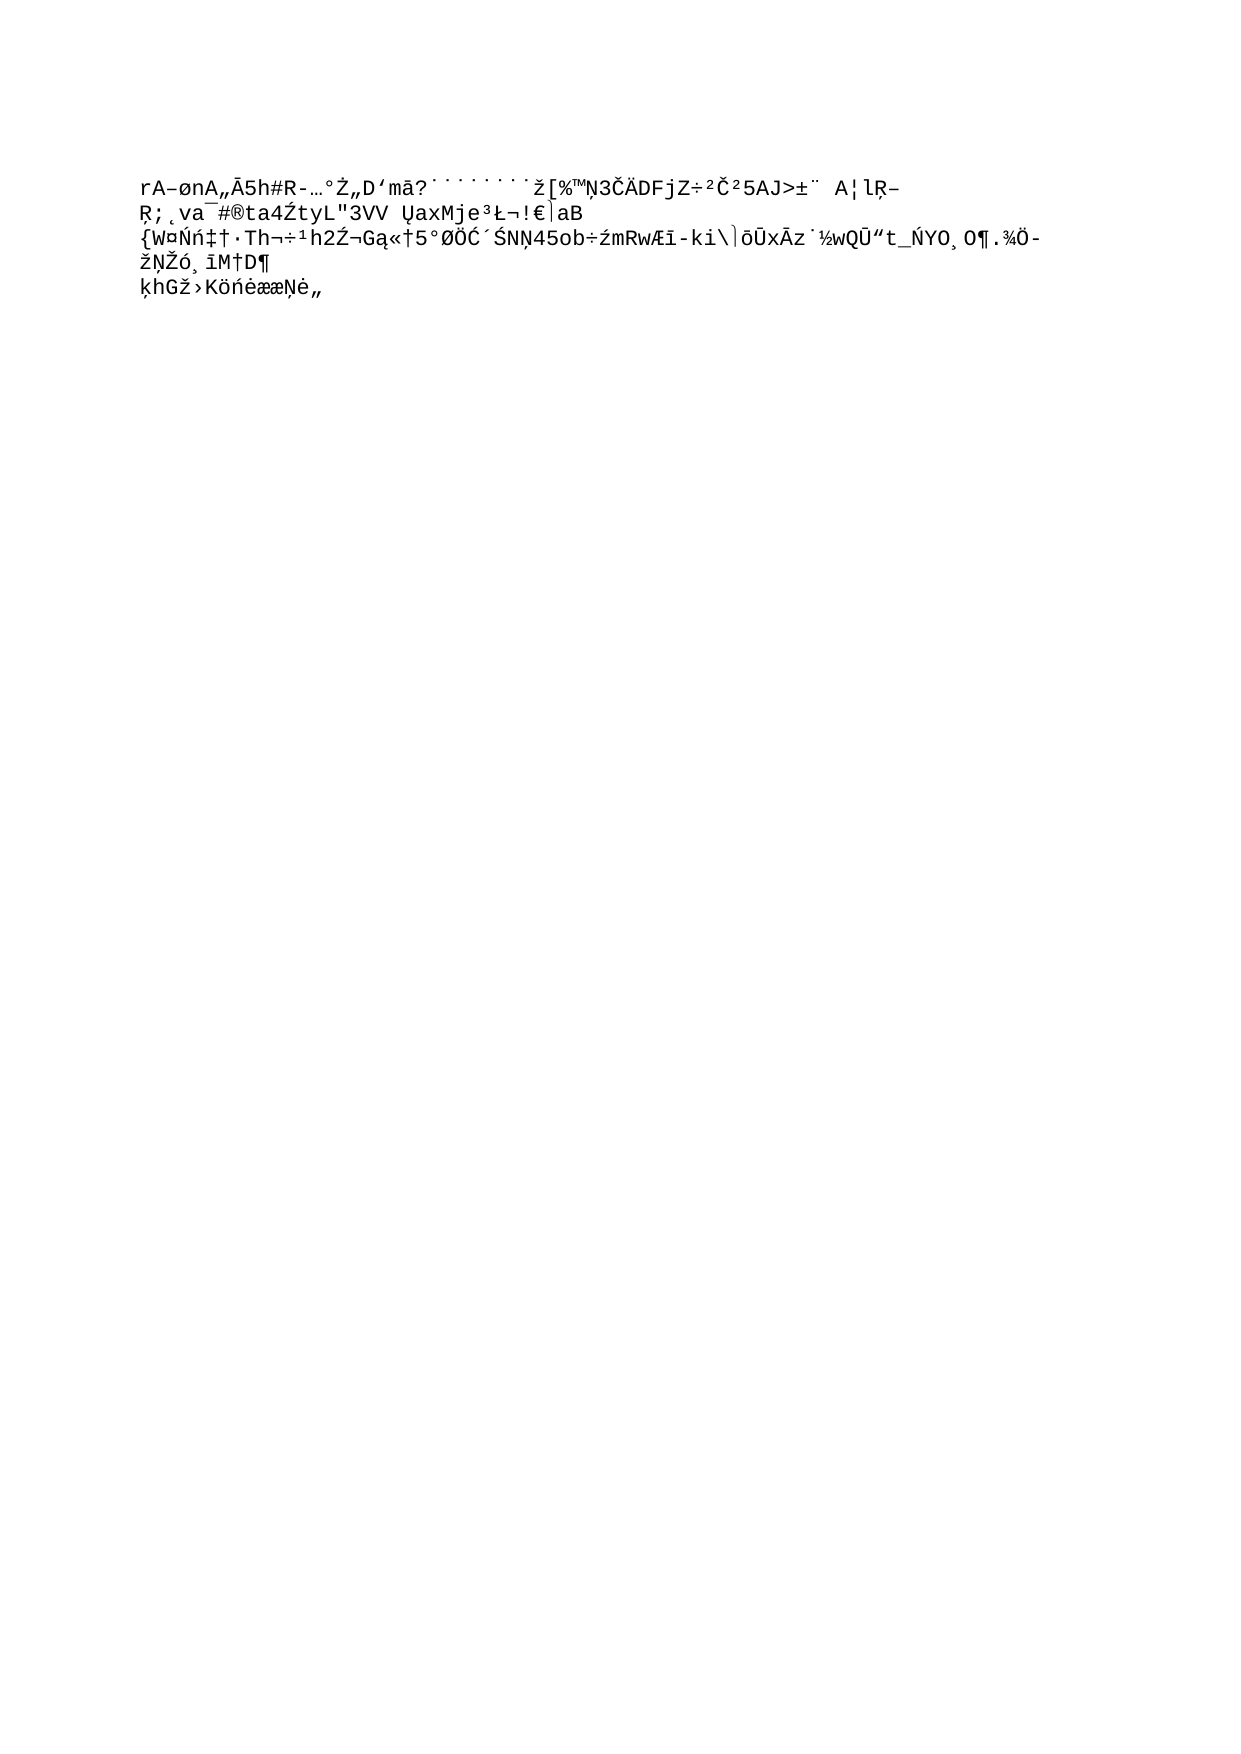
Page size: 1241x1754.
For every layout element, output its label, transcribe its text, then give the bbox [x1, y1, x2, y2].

text rA–ønA„Ā5h#R-…°Ż„D‘mā?˙˙˙˙˙˙˙˙ž[%™Ņ3ČÄDFjZ÷²­Č²5AJ>±¨ A¦l­Ŗ–Ŗ;˛va¯#®ta4ŹtyL"3VV ŲaxMje³Ł¬!€aB {W¤Ńń‡†·Th¬÷¹h2Ź¬Gą«†5°ØÖĆ´ŚNŅ45ob÷źmRwÆī‑ki\ōŪxĀz˙½wQŪ“t_ŃYO¸O¶.¾Ö­žŅŽó¸īM†D¶ [139, 177, 1101, 276]
text ķhGž›KöńėææŅė„ [139, 276, 1101, 301]
